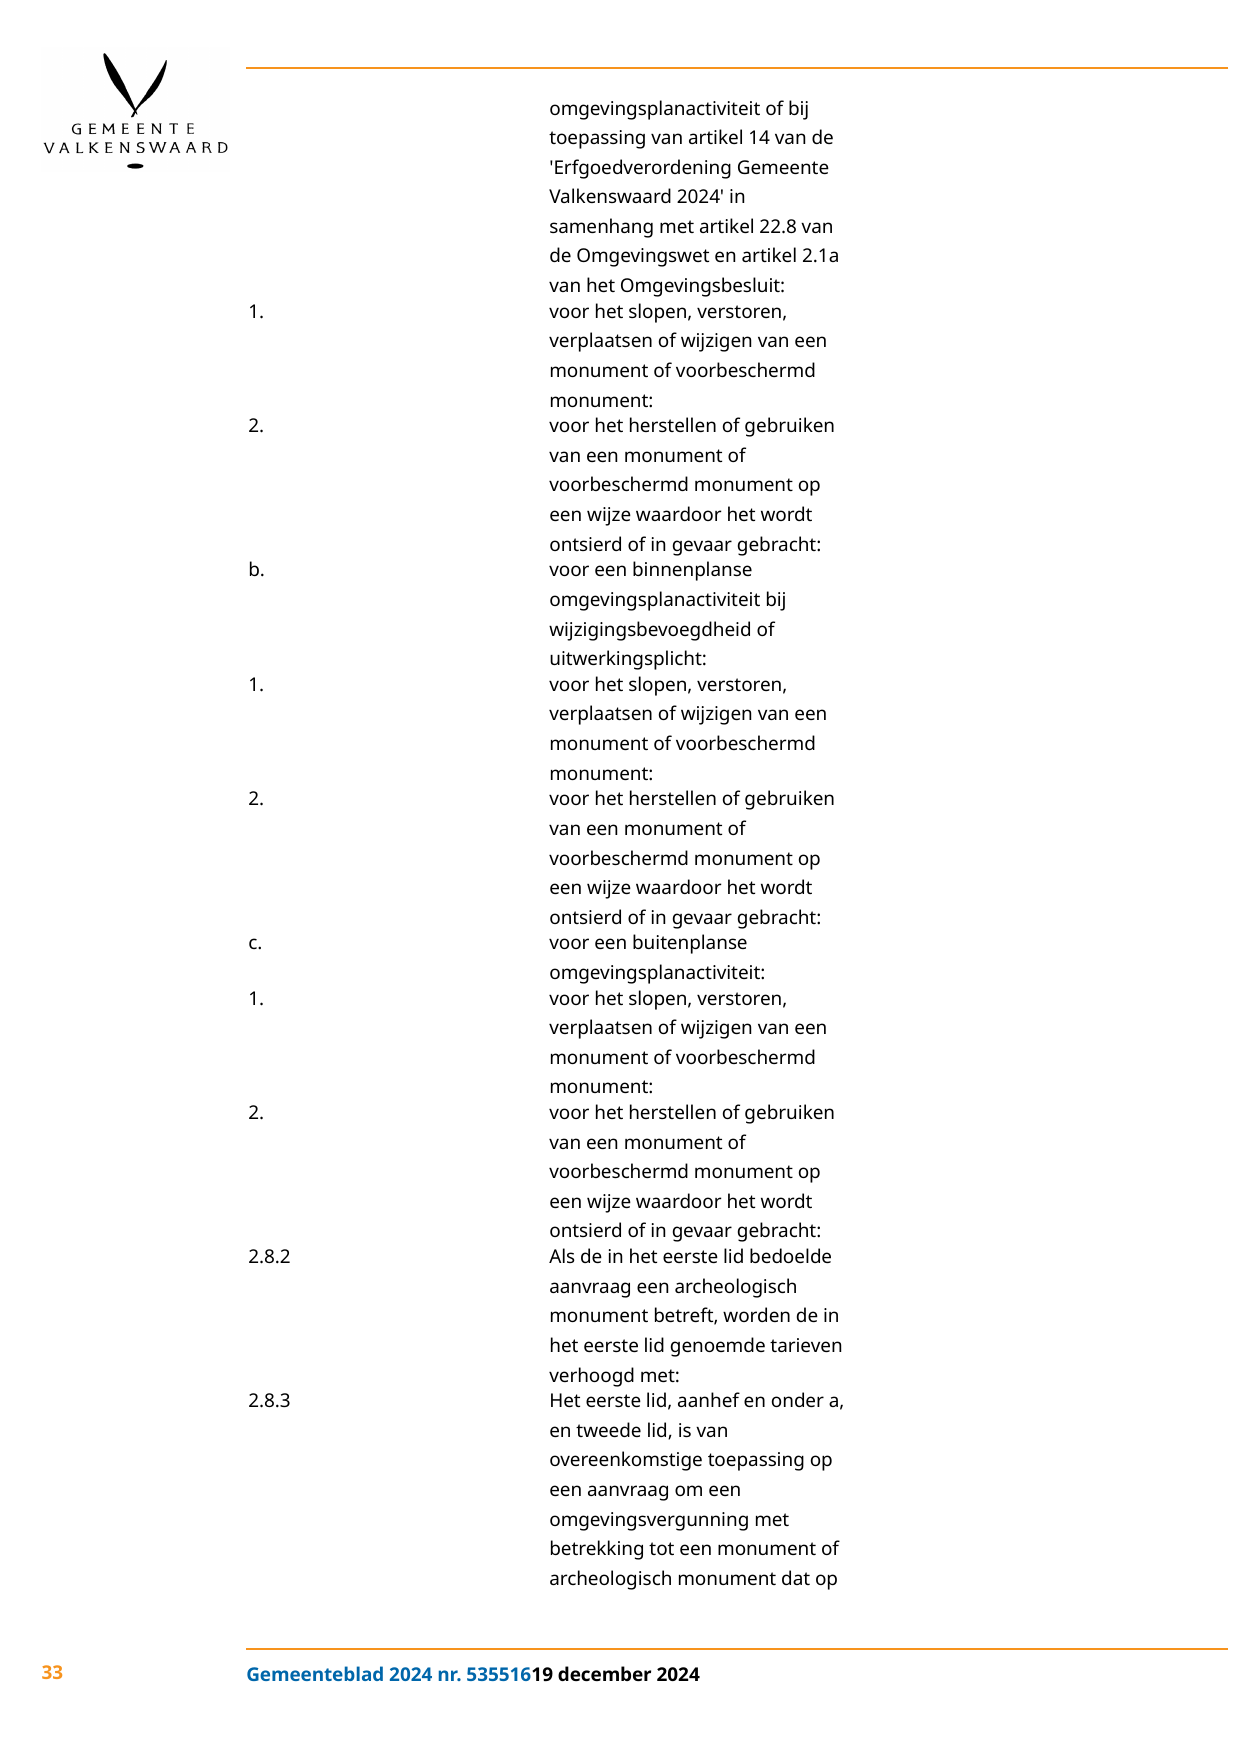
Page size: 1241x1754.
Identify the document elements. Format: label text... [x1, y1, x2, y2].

table_cell [850, 1388, 1152, 1591]
table_cell 2.8.2 [248, 1244, 549, 1387]
table_cell c. [248, 930, 549, 985]
table_cell voor het slopen, verstoren, verplaatsen of wijzigen van een monument of voorbeschermd monument: [549, 985, 850, 1099]
table_cell [850, 1099, 1152, 1243]
table_cell [850, 298, 1152, 412]
table_cell [850, 930, 1152, 985]
table_cell voor een binnenplanse omgevingsplanactiviteit bij wijzigingsbevoegdheid of uitwerkingsplicht: [549, 557, 850, 671]
table_cell [248, 95, 549, 298]
table_cell voor het herstellen of gebruiken van een monument of voorbeschermd monument op een wijze waardoor het wordt ontsierd of in gevaar gebracht: [549, 1099, 850, 1243]
table_cell Het eerste lid, aanhef en onder a, en tweede lid, is van overeenkomstige toepassing op een aanvraag om een omgevingsvergunning met betrekking tot een monument of archeologisch monument dat op [549, 1388, 850, 1591]
table_cell [850, 786, 1152, 929]
table_cell omgevingsplanactiviteit of bij toepassing van artikel 14 van de 'Erfgoedverordening Gemeente Valkenswaard 2024' in samenhang met artikel 22.8 van de Omgevingswet en artikel 2.1a van het Omgevingsbesluit: [549, 95, 850, 298]
table_cell 2. [248, 1099, 549, 1243]
table_cell 2. [248, 413, 549, 557]
table_cell 2. [248, 786, 549, 929]
table_cell [850, 95, 1152, 298]
table_cell [850, 1244, 1152, 1387]
table_cell 1. [248, 671, 549, 786]
table_cell voor het slopen, verstoren, verplaatsen of wijzigen van een monument of voorbeschermd monument: [549, 298, 850, 412]
table_cell [850, 413, 1152, 557]
table_cell voor het herstellen of gebruiken van een monument of voorbeschermd monument op een wijze waardoor het wordt ontsierd of in gevaar gebracht: [549, 413, 850, 557]
table_cell [850, 985, 1152, 1099]
table_cell voor het slopen, verstoren, verplaatsen of wijzigen van een monument of voorbeschermd monument: [549, 671, 850, 786]
picture [41, 47, 231, 172]
table_cell 1. [248, 985, 549, 1099]
table_cell 2.8.3 [248, 1388, 549, 1591]
table_cell 1. [248, 298, 549, 412]
table_cell b. [248, 557, 549, 671]
table_cell voor een buitenplanse omgevingsplanactiviteit: [549, 930, 850, 985]
table_cell voor het herstellen of gebruiken van een monument of voorbeschermd monument op een wijze waardoor het wordt ontsierd of in gevaar gebracht: [549, 786, 850, 929]
table_cell [850, 557, 1152, 671]
table_cell Als de in het eerste lid bedoelde aanvraag een archeologisch monument betreft, worden de in het eerste lid genoemde tarieven verhoogd met: [549, 1244, 850, 1387]
table_cell [850, 671, 1152, 786]
